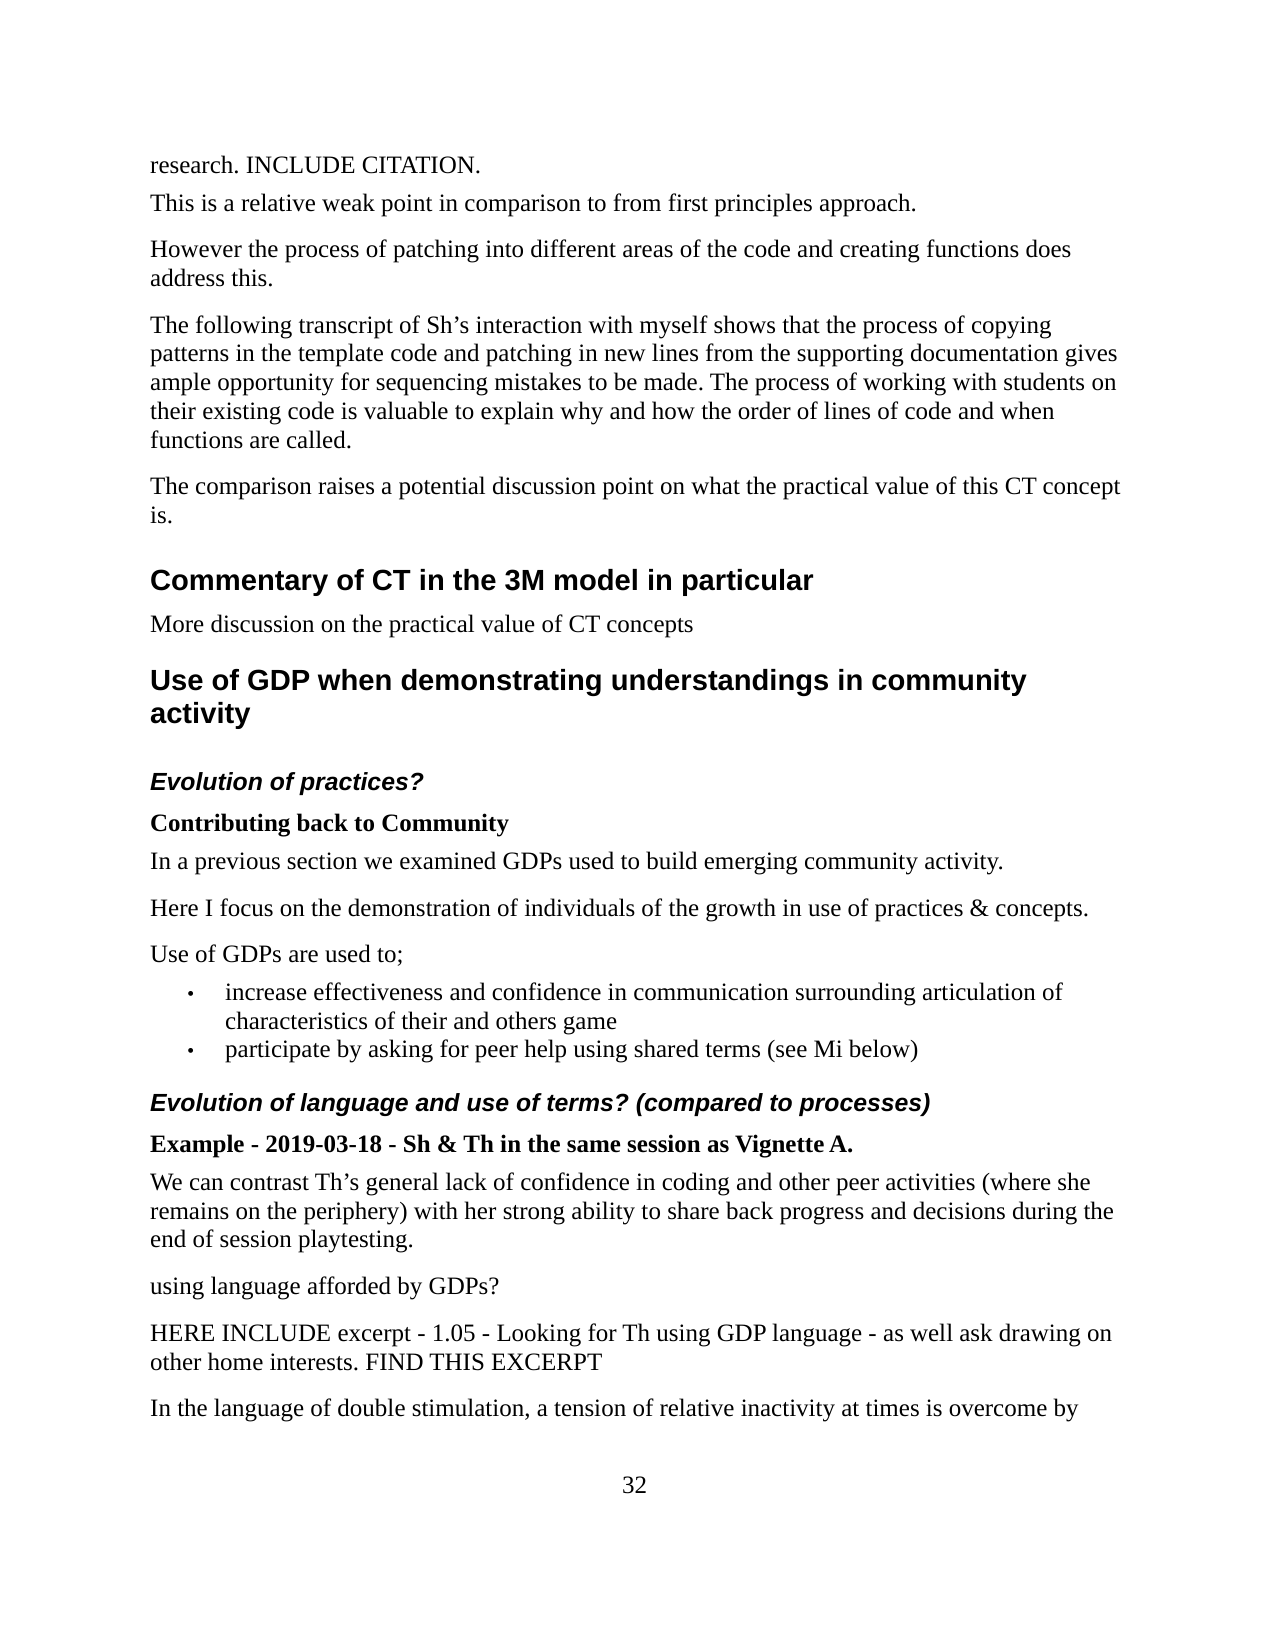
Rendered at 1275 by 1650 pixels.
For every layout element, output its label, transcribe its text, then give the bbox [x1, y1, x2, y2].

subtitle Use of GDP when demonstrating understandings in community activity [150, 663, 1125, 730]
text Contributing back to Community [150, 808, 1125, 837]
text research. INCLUDE CITATION. [150, 150, 1125, 179]
text This is a relative weak point in comparison to from first principles approach. [150, 188, 1125, 216]
text In the language of double stimulation, a tension of relative inactivity at times is overcome by [150, 1393, 1125, 1422]
text In a previous section we examined GDPs used to build emerging community activity. [150, 846, 1125, 875]
text The comparison raises a potential discussion point on what the practical value of this CT concept is. [150, 471, 1125, 529]
text We can contrast Th’s general lack of confidence in coding and other peer activities (where she remains on the periphery) with her strong ability to share back progress and decisions during the end of session playtesting. [150, 1167, 1125, 1253]
list participate by asking for peer help using shared terms (see Mi below) [187, 1034, 1125, 1063]
text Here I focus on the demonstration of individuals of the growth in use of practices & concepts. [150, 893, 1125, 921]
text The following transcript of Sh’s interaction with myself shows that the process of copying patterns in the template code and patching in new lines from the supporting documentation gives ample opportunity for sequencing mistakes to be made. The process of working with students on their existing code is valuable to explain why and how the order of lines of code and when functions are called. [150, 310, 1125, 453]
subtitle Commentary of CT in the 3M model in particular [150, 563, 1125, 596]
subtitle Evolution of language and use of terms? (compared to processes) [150, 1088, 1125, 1117]
text Use of GDPs are used to; [150, 939, 1125, 968]
text However the process of patching into different areas of the code and creating functions does address this. [150, 234, 1125, 292]
list increase effectiveness and confidence in communication surrounding articulation of characteristics of their and others game [187, 977, 1125, 1034]
subtitle Evolution of practices? [150, 767, 1125, 796]
text HERE INCLUDE excerpt - 1.05 - Looking for Th using GDP language - as well ask drawing on other home interests. FIND THIS EXCERPT [150, 1318, 1125, 1375]
text using language afforded by GDPs? [150, 1271, 1125, 1300]
text More discussion on the practical value of CT concepts [150, 609, 1125, 638]
text Example - 2019-03-18 - Sh & Th in the same session as Vignette A. [150, 1129, 1125, 1158]
